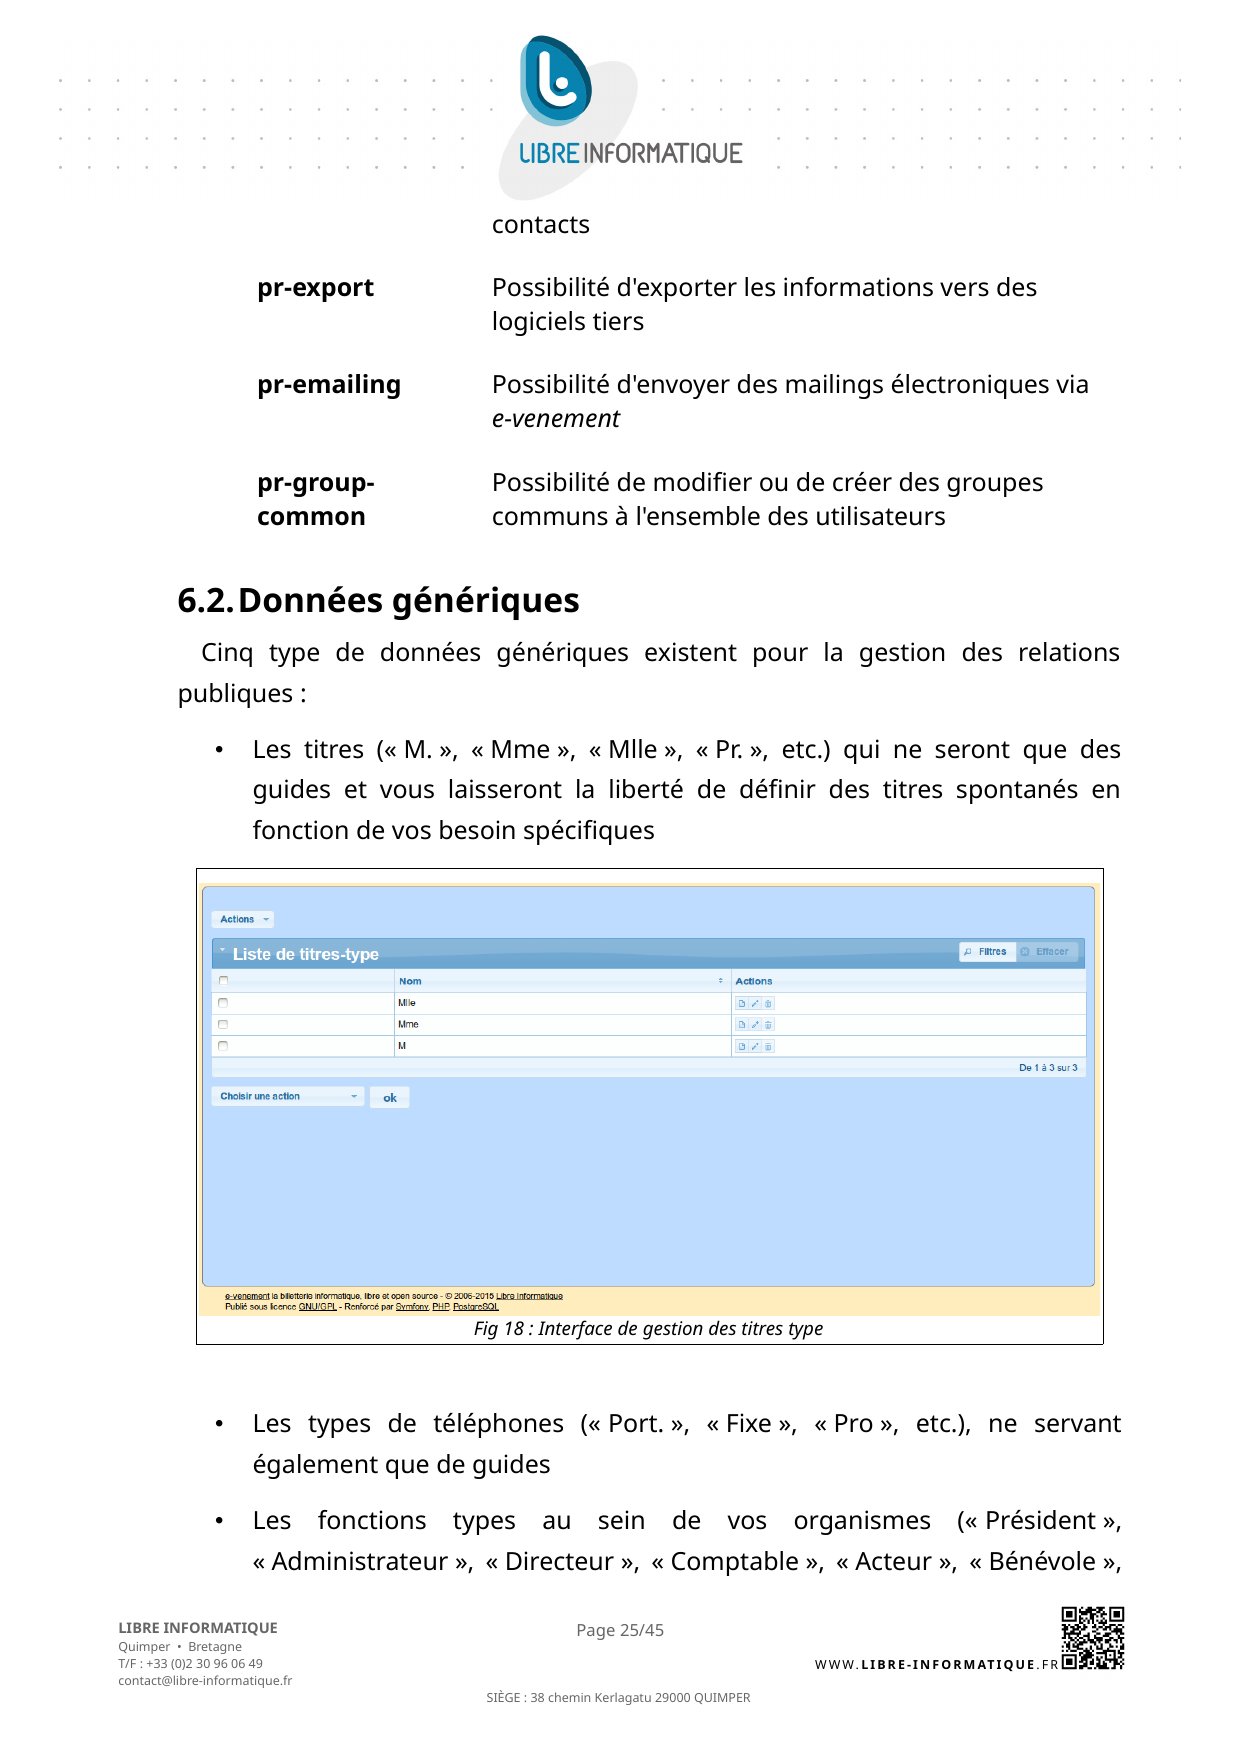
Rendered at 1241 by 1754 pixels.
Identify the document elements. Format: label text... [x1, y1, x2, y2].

subtitle Données génériques [177, 577, 1122, 622]
table_cell contacts [486, 201, 1122, 264]
picture [198, 883, 1101, 1316]
picture [557, 78, 567, 88]
list Les titres (« M. », « Mme », « Mlle », « Pr. », etc.) qui ne seront que des guides et vous laisseront la liberté de définir des titres spontanés en fonction de vos besoin spécifiques [215, 731, 1122, 847]
table_cell Possibilité de modifier ou de créer des groupes communs à l'ensemble des utilisateurs [486, 459, 1122, 556]
table_cell [177, 201, 486, 264]
list Les fonctions types au sein de vos organismes (« Président », « Administrateur », « Directeur », « Comptable », « Acteur », « Bénévole », [215, 1502, 1122, 1577]
table_cell pr-export [177, 264, 486, 361]
table_cell Possibilité d'exporter les informations vers des logiciels tiers [486, 264, 1122, 361]
list Les types de téléphones (« Port. », « Fixe », « Pro », etc.), ne servant également que de guides [215, 1406, 1122, 1481]
table_cell pr-group-common [177, 459, 486, 556]
picture [1051, 1596, 1135, 1680]
table_cell pr-emailing [177, 361, 486, 459]
picture [59, 35, 1182, 201]
table_cell Possibilité d'envoyer des mailings électroniques via e-venement [486, 361, 1122, 459]
list Fig 18 : Interface de gestion des titres type [199, 1316, 1100, 1341]
text Cinq type de données génériques existent pour la gestion des relations publiques : [177, 635, 1122, 710]
picture [540, 52, 576, 106]
